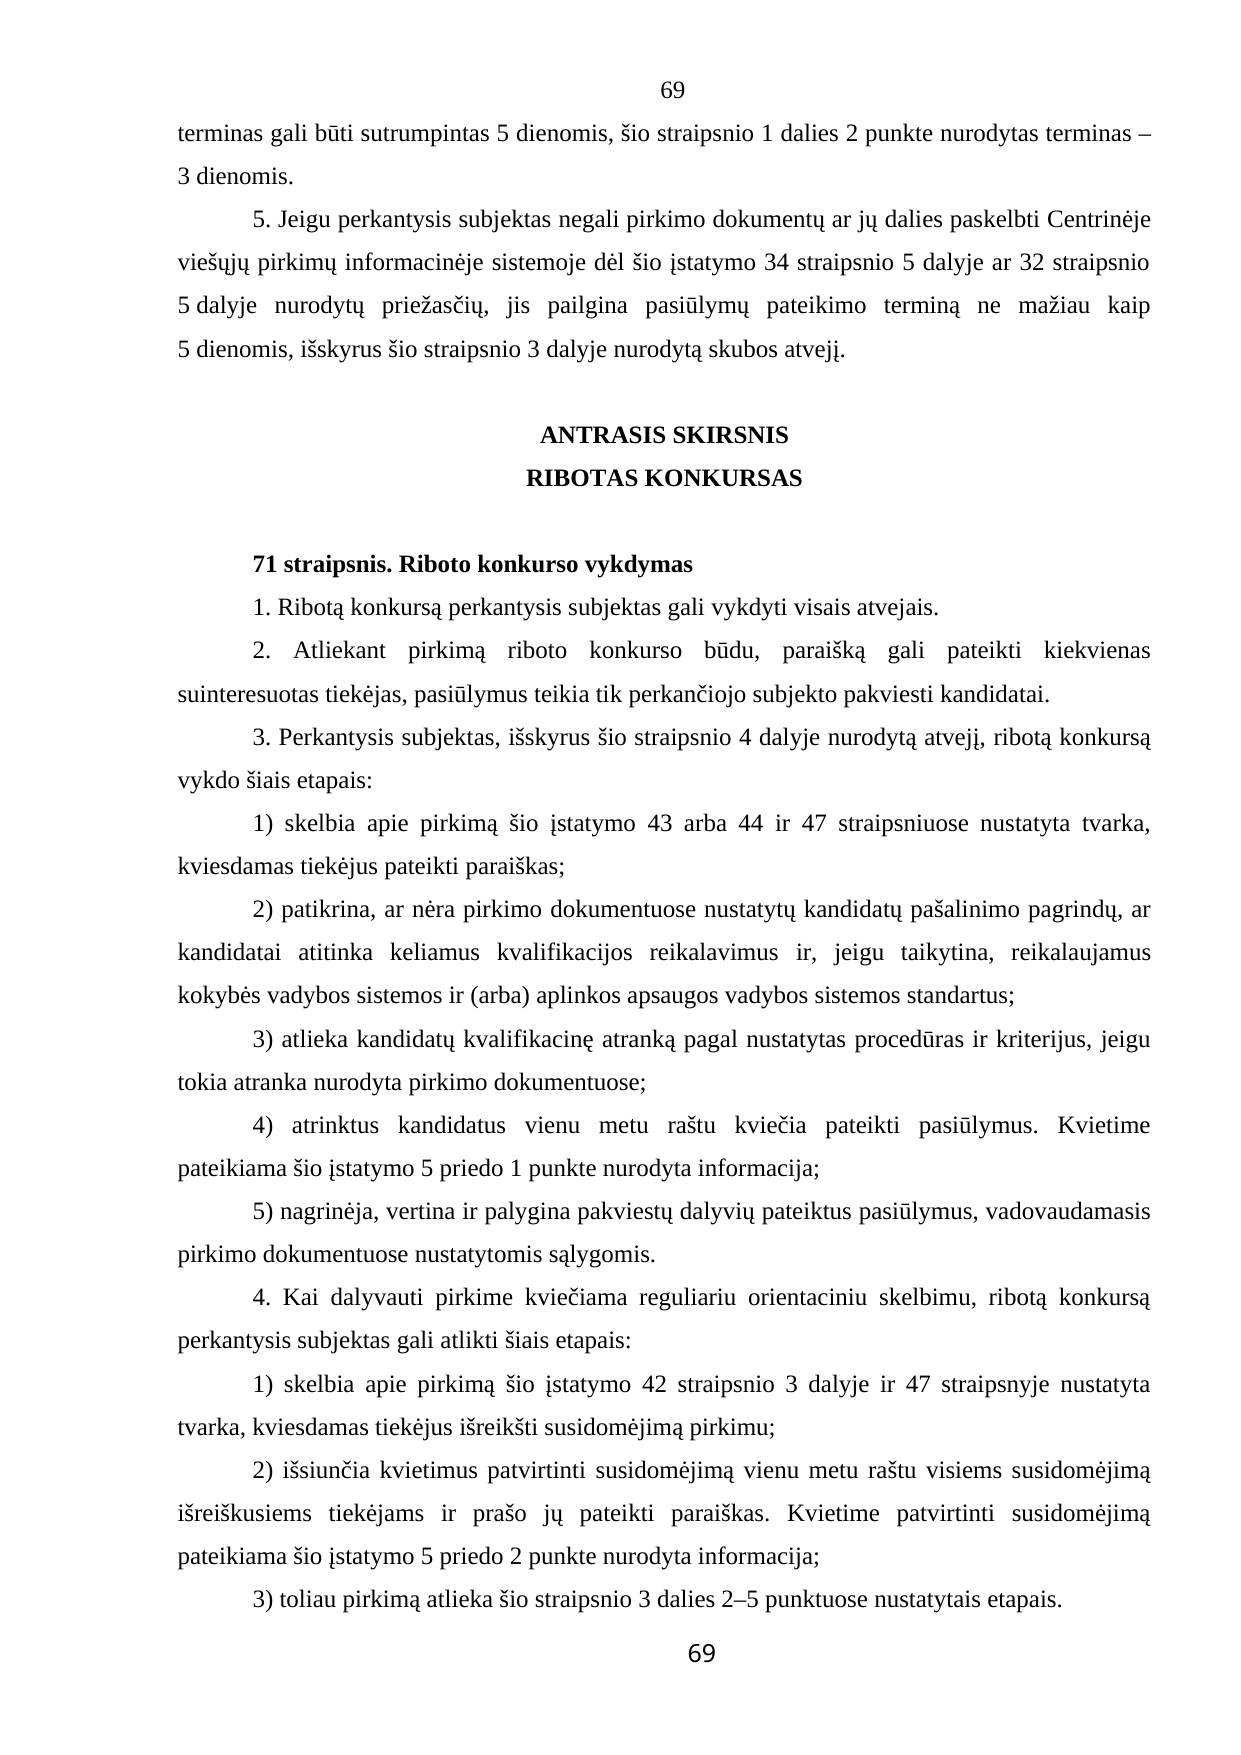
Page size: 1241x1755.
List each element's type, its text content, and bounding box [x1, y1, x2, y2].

text 1. Ribotą konkursą perkantysis subjektas gali vykdyti visais atvejais. [177, 592, 1152, 621]
text 4. Kai dalyvauti pirkime kviečiama reguliariu orientaciniu skelbimu, ribotą konkursą perkantysis subjektas gali atlikti šiais etapais: [177, 1282, 1152, 1354]
text 2. Atliekant pirkimą riboto konkurso būdu, paraišką gali pateikti kiekvienas suinteresuotas tiekėjas, pasiūlymus teikia tik perkančiojo subjekto pakviesti kandidatai. [177, 636, 1152, 707]
text 5) nagrinėja, vertina ir palygina pakviestų dalyvių pateiktus pasiūlymus, vadovaudamasis pirkimo dokumentuose nustatytomis sąlygomis. [177, 1196, 1152, 1268]
text 3. Perkantysis subjektas, išskyrus šio straipsnio 4 dalyje nurodytą atvejį, ribotą konkursą vykdo šiais etapais: [177, 722, 1152, 794]
text 71 straipsnis. Riboto konkurso vykdymas [177, 549, 1152, 578]
text ANTRASIS SKIRSNIS [177, 420, 1152, 449]
text 2) patikrina, ar nėra pirkimo dokumentuose nustatytų kandidatų pašalinimo pagrindų, ar kandidatai atitinka keliamus kvalifikacijos reikalavimus ir, jeigu taikytina, reikalaujamus kokybės vadybos sistemos ir (arba) aplinkos apsaugos vadybos sistemos standartus; [177, 894, 1152, 1009]
text 1) skelbia apie pirkimą šio įstatymo 43 arba 44 ir 47 straipsniuose nustatyta tvarka, kviesdamas tiekėjus pateikti paraiškas; [177, 808, 1152, 880]
text 2) išsiunčia kvietimus patvirtinti susidomėjimą vienu metu raštu visiems susidomėjimą išreiškusiems tiekėjams ir prašo jų pateikti paraiškas. Kvietime patvirtinti susidomėjimą pateikiama šio įstatymo 5 priedo 2 punkte nurodyta informacija; [177, 1455, 1152, 1570]
text terminas gali būti sutrumpintas 5 dienomis, šio straipsnio 1 dalies 2 punkte nurodytas terminas – 3 dienomis. [177, 118, 1152, 190]
text 5. Jeigu perkantysis subjektas negali pirkimo dokumentų ar jų dalies paskelbti Centrinėje viešųjų pirkimų informacinėje sistemoje dėl šio įstatymo 34 straipsnio 5 dalyje ar 32 straipsnio 5 dalyje nurodytų priežasčių, jis pailgina pasiūlymų pateikimo terminą ne mažiau kaip 5 dienomis, išskyrus šio straipsnio 3 dalyje nurodytą skubos atvejį. [177, 204, 1152, 362]
text 1) skelbia apie pirkimą šio įstatymo 42 straipsnio 3 dalyje ir 47 straipsnyje nustatyta tvarka, kviesdamas tiekėjus išreikšti susidomėjimą pirkimu; [177, 1369, 1152, 1441]
text 3) toliau pirkimą atlieka šio straipsnio 3 dalies 2–5 punktuose nustatytais etapais. [177, 1584, 1152, 1613]
text 3) atlieka kandidatų kvalifikacinę atranką pagal nustatytas procedūras ir kriterijus, jeigu tokia atranka nurodyta pirkimo dokumentuose; [177, 1024, 1152, 1096]
text 4) atrinktus kandidatus vienu metu raštu kviečia pateikti pasiūlymus. Kvietime pateikiama šio įstatymo 5 priedo 1 punkte nurodyta informacija; [177, 1110, 1152, 1182]
text RIBOTAS KONKURSAS [177, 463, 1152, 492]
